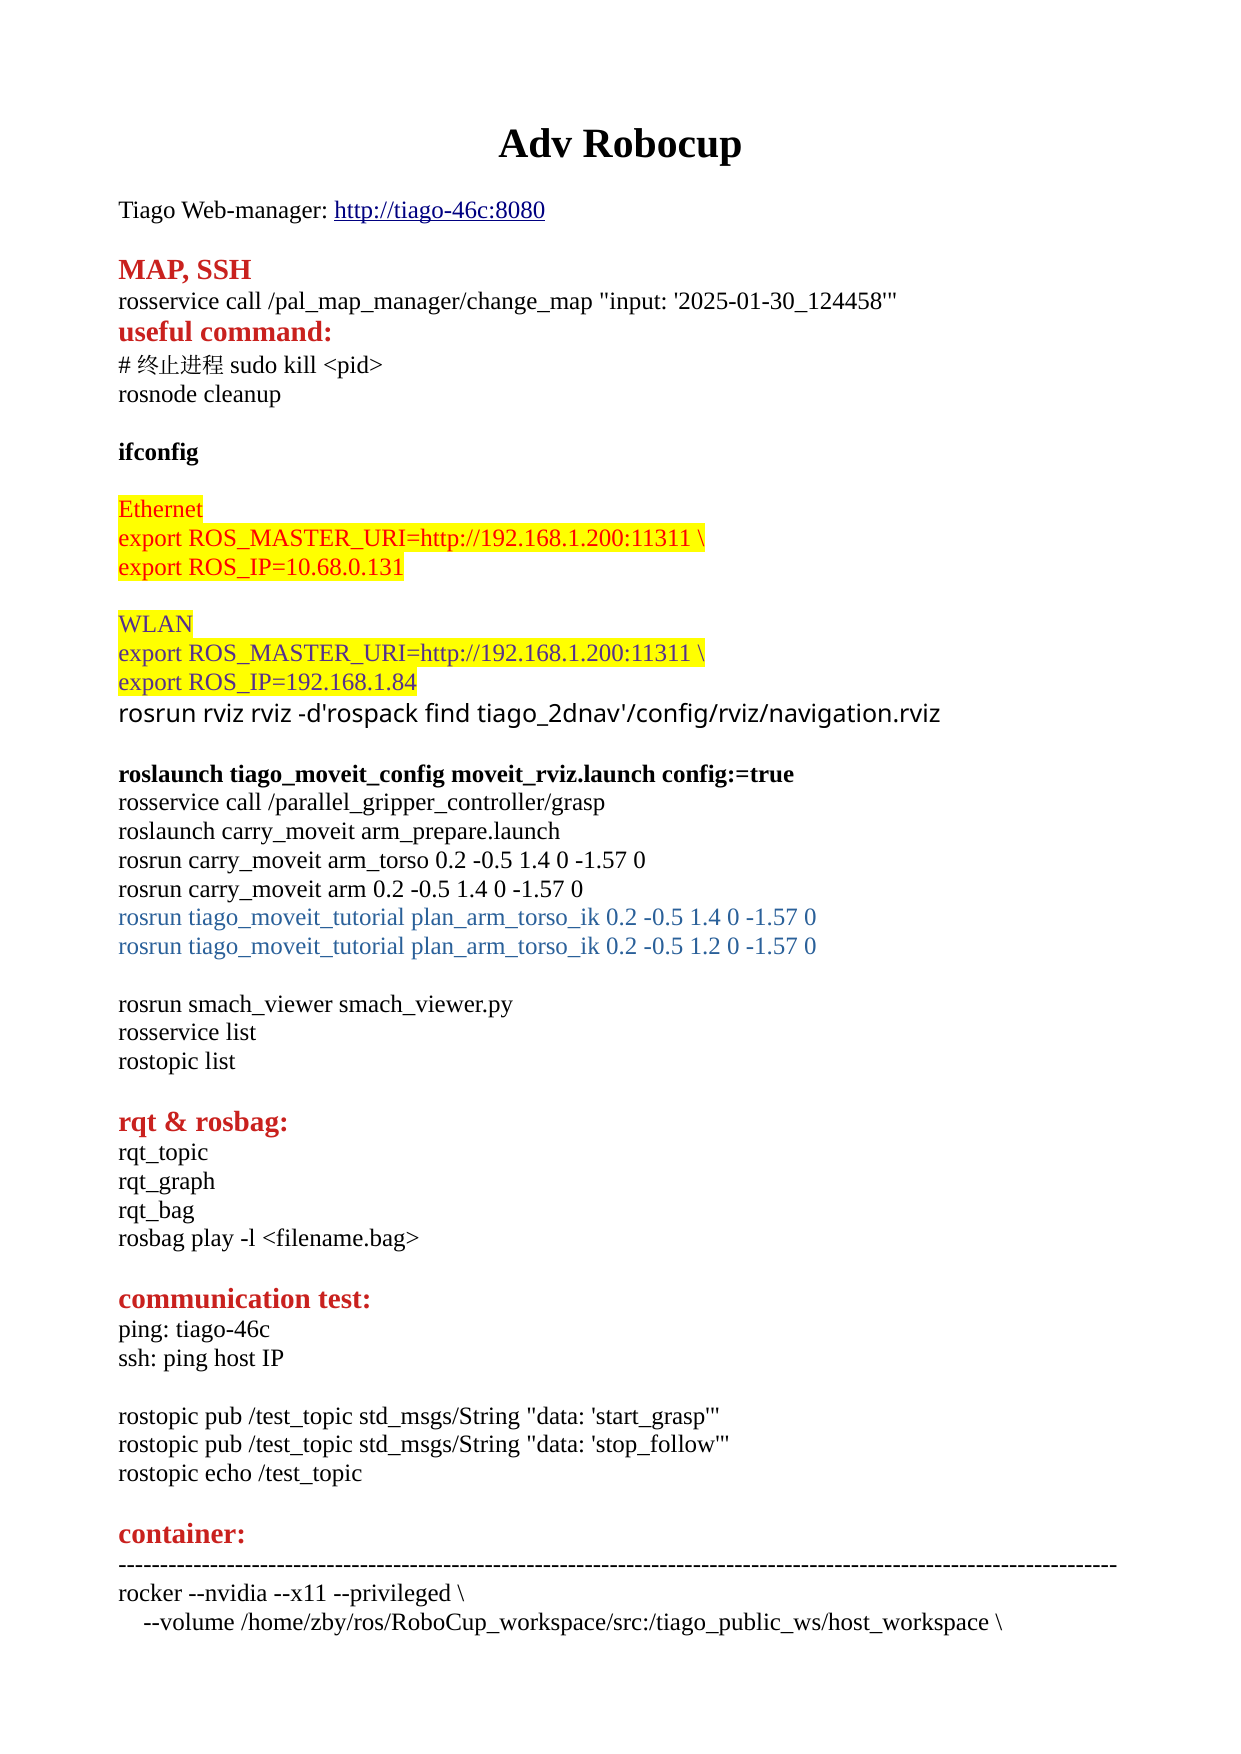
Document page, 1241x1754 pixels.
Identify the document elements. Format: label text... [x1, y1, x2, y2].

text ping: tiago-46c [118, 1314, 1122, 1343]
text rostopic pub /test_topic std_msgs/String "data: 'stop_follow'" [118, 1429, 1122, 1458]
text rqt & rosbag: [118, 1104, 1122, 1137]
text rosservice call /parallel_gripper_controller/grasp [118, 787, 1122, 816]
text communication test: [118, 1281, 1122, 1314]
text rosbag play -l <filename.bag> [118, 1223, 1122, 1252]
text ------------------------------------------------------------------------------------------------------------------------ [118, 1549, 1122, 1578]
text rosrun rviz rviz -d'rospack find tiago_2dnav'/config/rviz/navigation.rviz [118, 696, 1122, 730]
text rosrun carry_moveit arm_torso 0.2 -0.5 1.4 0 -1.57 0 [118, 845, 1122, 874]
text rqt_bag [118, 1195, 1122, 1223]
text rostopic list [118, 1046, 1122, 1075]
text rqt_topic [118, 1137, 1122, 1166]
text ifconfig [118, 437, 1122, 466]
text rosservice list [118, 1017, 1122, 1046]
text export ROS_MASTER_URI=http://192.168.1.200:11311 \ [118, 638, 1122, 667]
text # 终止进程 sudo kill <pid> [118, 348, 1122, 379]
text rocker --nvidia --x11 --privileged \ [118, 1578, 1122, 1607]
text rostopic pub /test_topic std_msgs/String "data: 'start_grasp'" [118, 1401, 1122, 1429]
text useful command: [118, 314, 1122, 348]
text rqt_graph [118, 1166, 1122, 1195]
text Adv Robocup [118, 118, 1122, 166]
text rosnode cleanup [118, 379, 1122, 408]
text rosrun tiago_moveit_tutorial plan_arm_torso_ik 0.2 -0.5 1.2 0 -1.57 0 [118, 931, 1122, 960]
text export ROS_IP=10.68.0.131 [118, 552, 1122, 581]
text rostopic echo /test_topic [118, 1458, 1122, 1487]
text container: [118, 1516, 1122, 1549]
text rosrun carry_moveit arm 0.2 -0.5 1.4 0 -1.57 0 [118, 874, 1122, 902]
text Ethernet [118, 494, 1122, 523]
text MAP, SSH [118, 252, 1122, 286]
text rosrun smach_viewer smach_viewer.py [118, 989, 1122, 1017]
text WLAN [118, 609, 1122, 638]
text Tiago Web-manager: http://tiago-46c:8080 [118, 195, 1122, 223]
text rosrun tiago_moveit_tutorial plan_arm_torso_ik 0.2 -0.5 1.4 0 -1.57 0 [118, 902, 1122, 931]
text rosservice call /pal_map_manager/change_map "input: '2025-01-30_124458'" [118, 286, 1122, 314]
text export ROS_MASTER_URI=http://192.168.1.200:11311 \ [118, 523, 1122, 552]
text --volume /home/zby/ros/RoboCup_workspace/src:/tiago_public_ws/host_workspace \ [118, 1607, 1122, 1636]
text roslaunch carry_moveit arm_prepare.launch [118, 816, 1122, 845]
text export ROS_IP=192.168.1.84 [118, 667, 1122, 696]
text roslaunch tiago_moveit_config moveit_rviz.launch config:=true [118, 759, 1122, 787]
text ssh: ping host IP [118, 1343, 1122, 1372]
